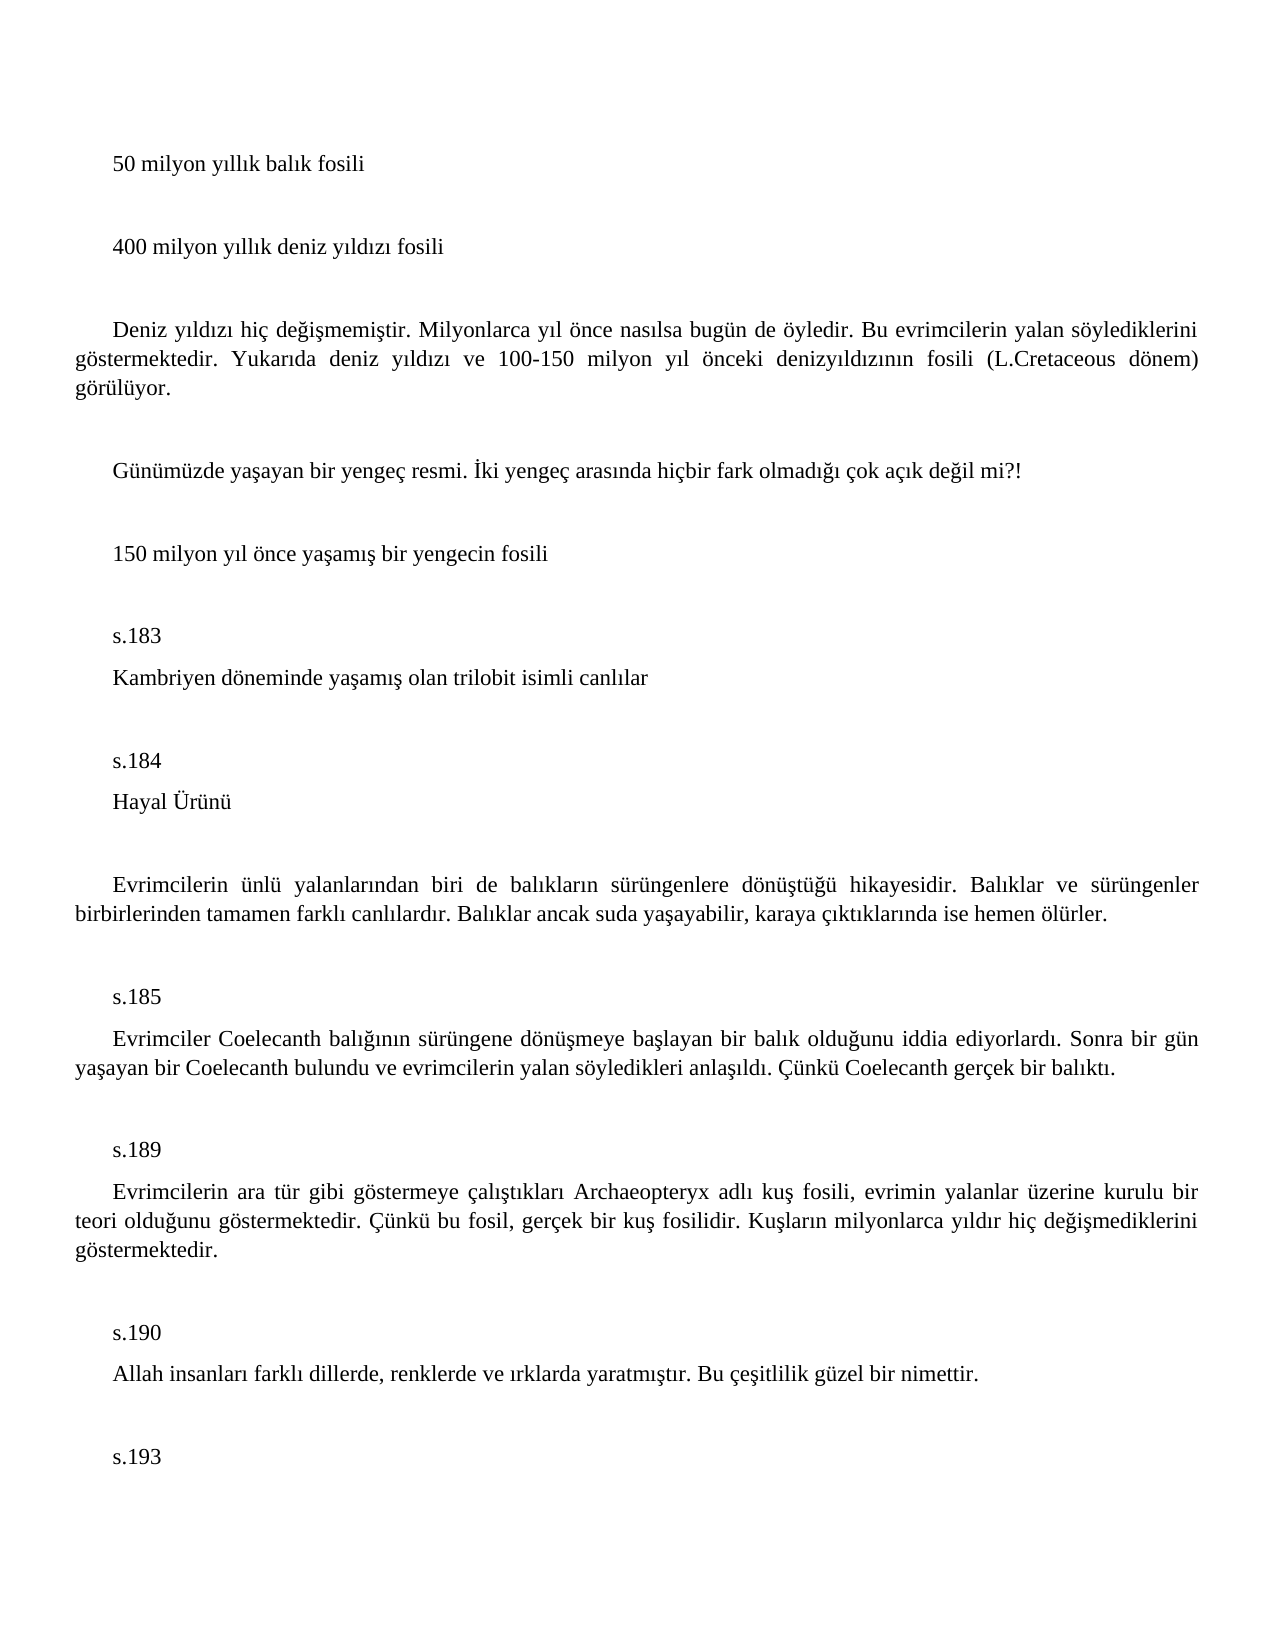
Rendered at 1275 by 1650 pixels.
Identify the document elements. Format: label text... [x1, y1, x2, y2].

text Evrimcilerin ünlü yalanlarından biri de balıkların sürüngenlere dönüştüğü hikayesidir. Balıklar ve sürüngenler birbirlerinden tamamen farklı canlılardır. Balıklar ancak suda yaşayabilir, karaya çıktıklarında ise hemen ölürler. [75, 871, 1200, 927]
text Allah insanları farklı dillerde, renklerde ve ırklarda yaratmıştır. Bu çeşitlilik güzel bir nimettir. [75, 1360, 1200, 1387]
text Evrimciler Coelecanth balığının sürüngene dönüşmeye başlayan bir balık olduğunu iddia ediyorlardı. Sonra bir gün yaşayan bir Coelecanth bulundu ve evrimcilerin yalan söyledikleri anlaşıldı. Çünkü Coelecanth gerçek bir balıktı. [75, 1024, 1200, 1080]
text s.184 [75, 747, 1200, 773]
text 150 milyon yıl önce yaşamış bir yengecin fosili [75, 539, 1200, 566]
text s.185 [75, 983, 1200, 1009]
text s.189 [75, 1136, 1200, 1163]
text Hayal Ürünü [75, 788, 1200, 815]
text Deniz yıldızı hiç değişmemiştir. Milyonlarca yıl önce nasılsa bugün de öyledir. Bu evrimcilerin yalan söylediklerini göstermektedir. Yukarıda deniz yıldızı ve 100-150 milyon yıl önceki denizyıldızının fosili (L.Cretaceous dönem) görülüyor. [75, 316, 1200, 400]
text s.193 [75, 1443, 1200, 1469]
text 50 milyon yıllık balık fosili [75, 150, 1200, 176]
text s.183 [75, 622, 1200, 649]
text 400 milyon yıllık deniz yıldızı fosili [75, 233, 1200, 259]
text s.190 [75, 1319, 1200, 1345]
text Günümüzde yaşayan bir yengeç resmi. İki yengeç arasında hiçbir fark olmadığı çok açık değil mi?! [75, 457, 1200, 483]
text Evrimcilerin ara tür gibi göstermeye çalıştıkları Archaeopteryx adlı kuş fosili, evrimin yalanlar üzerine kurulu bir teori olduğunu göstermektedir. Çünkü bu fosil, gerçek bir kuş fosilidir. Kuşların milyonlarca yıldır hiç değişmediklerini göstermektedir. [75, 1178, 1200, 1262]
text Kambriyen döneminde yaşamış olan trilobit isimli canlılar [75, 664, 1200, 690]
